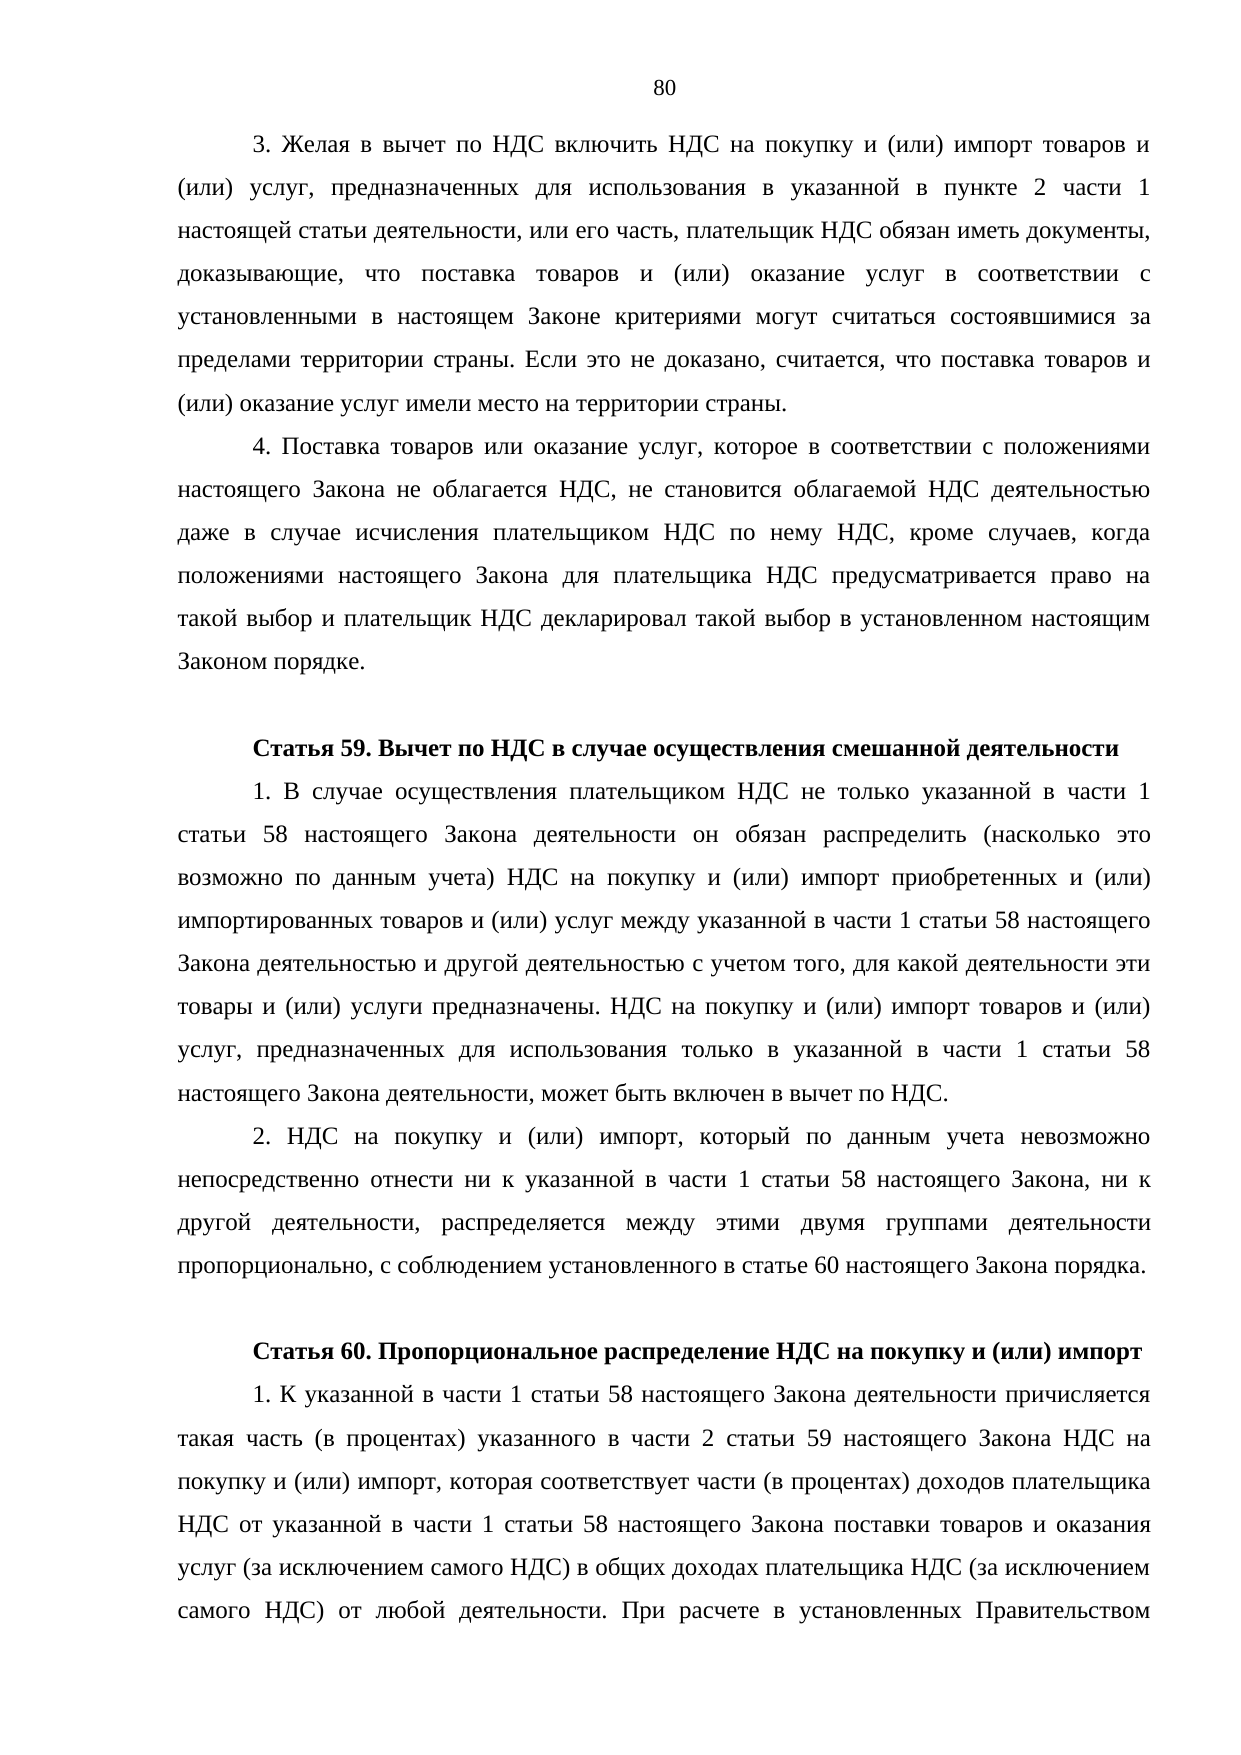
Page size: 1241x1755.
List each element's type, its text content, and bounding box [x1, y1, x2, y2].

text 4. Поставка товаров или оказание услуг, которое в соответствии с положениями настоящего Закона не облагается НДС, не становится облагаемой НДС деятельностью даже в случае исчисления плательщиком НДС по нему НДС, кроме случаев, когда положениями настоящего Закона для плательщика НДС предусматривается право на такой выбор и плательщик НДС декларировал такой выбор в установленном настоящим Законом порядке. [177, 431, 1152, 675]
text 1. К указанной в части 1 статьи 58 настоящего Закона деятельности причисляется такая часть (в процентах) указанного в части 2 статьи 59 настоящего Закона НДС на покупку и (или) импорт, которая соответствует части (в процентах) доходов плательщика НДС от указанной в части 1 статьи 58 настоящего Закона поставки товаров и оказания услуг (за исключением самого НДС) в общих доходах плательщика НДС (за исключением самого НДС) от любой деятельности. При расчете в установленных Правительством [177, 1379, 1152, 1624]
text 2. НДС на покупку и (или) импорт, который по данным учета невозможно непосредственно отнести ни к указанной в части 1 статьи 58 настоящего Закона, ни к другой деятельности, распределяется между этими двумя группами деятельности пропорционально, с соблюдением установленного в статье 60 настоящего Закона порядка. [177, 1121, 1152, 1279]
text 3. Желая в вычет по НДС включить НДС на покупку и (или) импорт товаров и (или) услуг, предназначенных для использования в указанной в пункте 2 части 1 настоящей статьи деятельности, или его часть, плательщик НДС обязан иметь документы, доказывающие, что поставка товаров и (или) оказание услуг в соответствии с установленными в настоящем Законе критериями могут считаться состоявшимися за пределами территории страны. Если это не доказано, считается, что поставка товаров и (или) оказание услуг имели место на территории страны. [177, 129, 1152, 416]
text 1. В случае осуществления плательщиком НДС не только указанной в части 1 статьи 58 настоящего Закона деятельности он обязан распределить (насколько это возможно по данным учета) НДС на покупку и (или) импорт приобретенных и (или) импортированных товаров и (или) услуг между указанной в части 1 статьи 58 настоящего Закона деятельностью и другой деятельностью с учетом того, для какой деятельности эти товары и (или) услуги предназначены. НДС на покупку и (или) импорт товаров и (или) услуг, предназначенных для использования только в указанной в части 1 статьи 58 настоящего Закона деятельности, может быть включен в вычет по НДС. [177, 776, 1152, 1106]
text Статья 60. Пропорциональное распределение НДС на покупку и (или) импорт [177, 1336, 1152, 1365]
text Статья 59. Вычет по НДС в случае осуществления смешанной деятельности [177, 733, 1152, 761]
